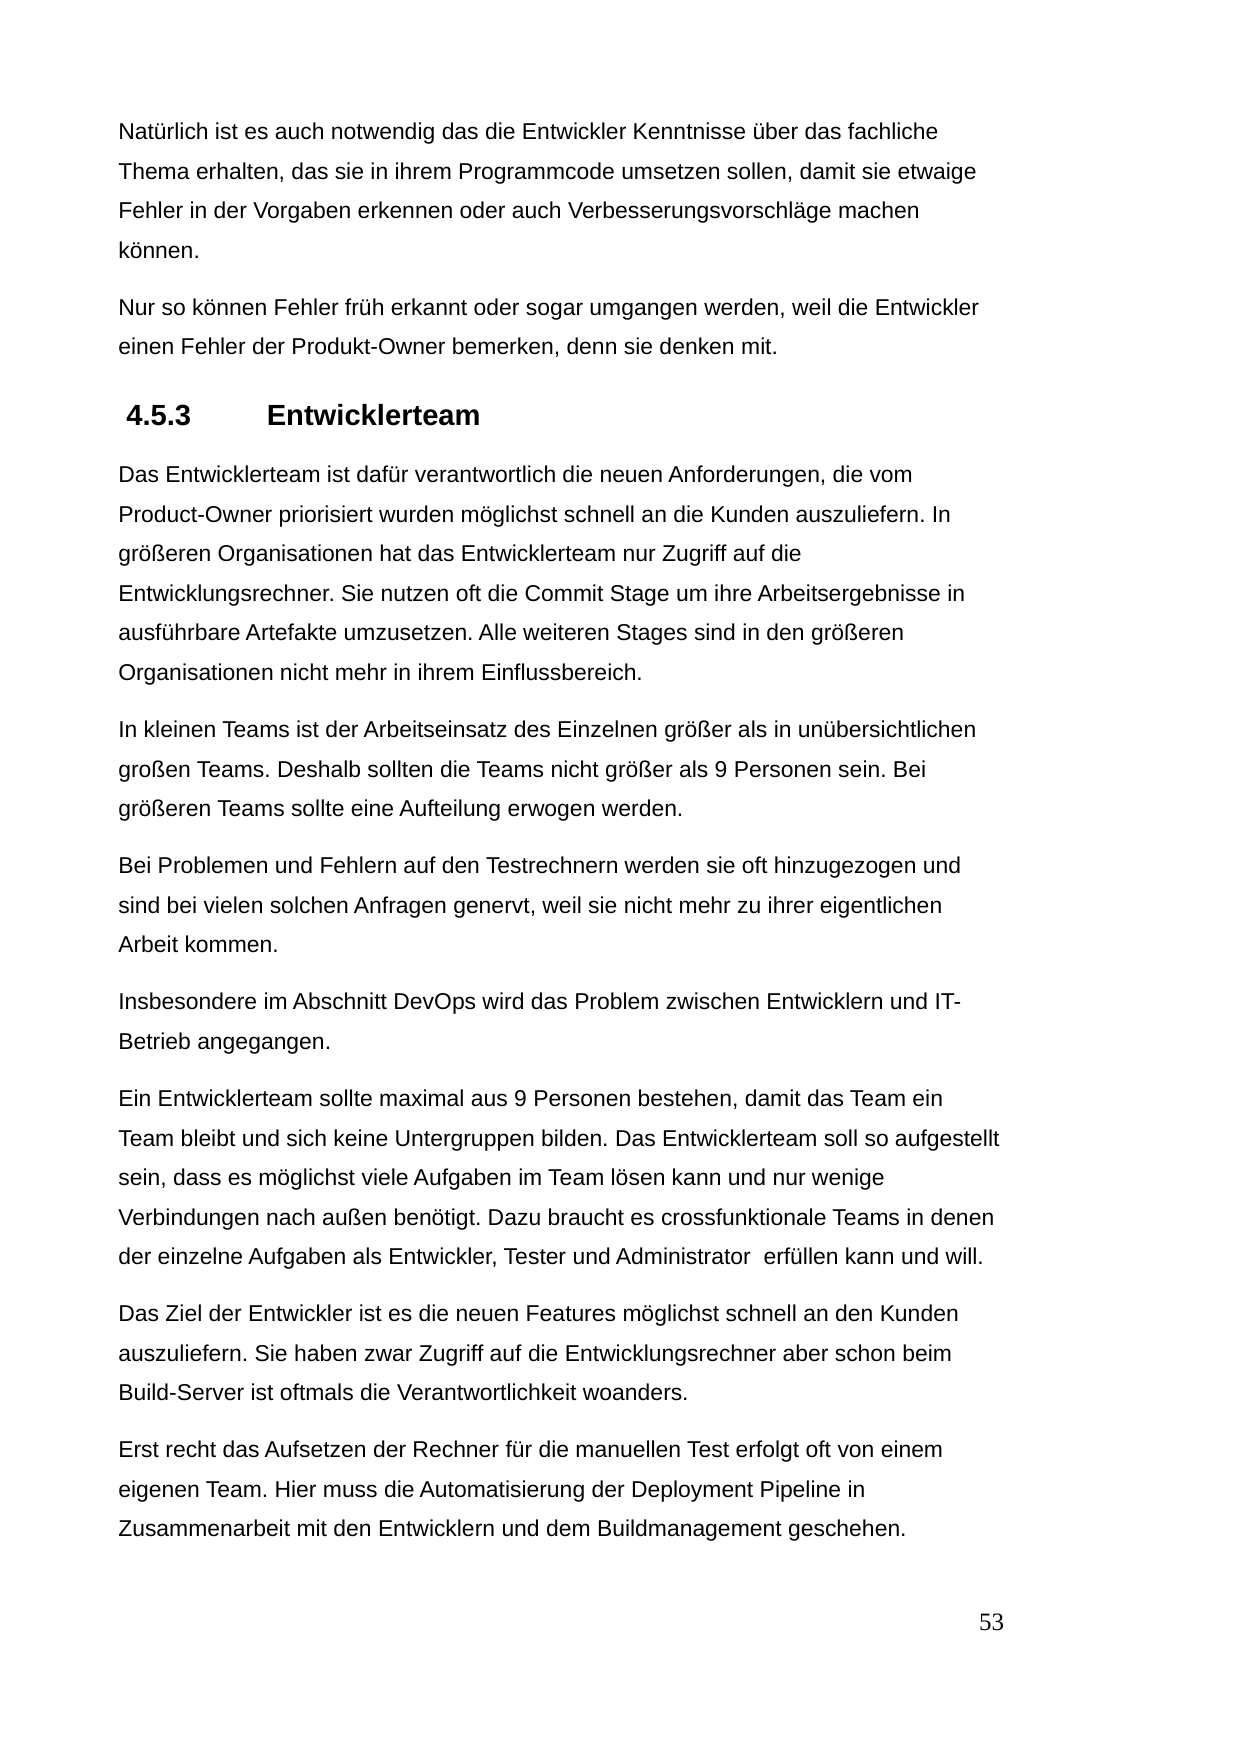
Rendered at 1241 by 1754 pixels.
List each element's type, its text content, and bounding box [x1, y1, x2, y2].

subtitle Entwicklerteam [118, 398, 1004, 431]
text In kleinen Teams ist der Arbeitseinsatz des Einzelnen größer als in unübersichtlichen großen Teams. Deshalb sollten die Teams nicht größer als 9 Personen sein. Bei größeren Teams sollte eine Aufteilung erwogen werden. [118, 716, 1004, 821]
text Natürlich ist es auch notwendig das die Entwickler Kenntnisse über das fachliche Thema erhalten, das sie in ihrem Programmcode umsetzen sollen, damit sie etwaige Fehler in der Vorgaben erkennen oder auch Verbesserungsvorschläge machen können. [118, 118, 1004, 263]
text Erst recht das Aufsetzen der Rechner für die manuellen Test erfolgt oft von einem eigenen Team. Hier muss die Automatisierung der Deployment Pipeline in Zusammenarbeit mit den Entwicklern und dem Buildmanagement geschehen. [118, 1436, 1004, 1542]
text Das Entwicklerteam ist dafür verantwortlich die neuen Anforderungen, die vom Product-Owner priorisiert wurden möglichst schnell an die Kunden auszuliefern. In größeren Organisationen hat das Entwicklerteam nur Zugriff auf die Entwicklungsrechner. Sie nutzen oft die Commit Stage um ihre Arbeitsergebnisse in ausführbare Artefakte umzusetzen. Alle weiteren Stages sind in den größeren Organisationen nicht mehr in ihrem Einflussbereich. [118, 461, 1004, 685]
text Bei Problemen und Fehlern auf den Testrechnern werden sie oft hinzugezogen und sind bei vielen solchen Anfragen genervt, weil sie nicht mehr zu ihrer eigentlichen Arbeit kommen. [118, 852, 1004, 957]
text Das Ziel der Entwickler ist es die neuen Features möglichst schnell an den Kunden auszuliefern. Sie haben zwar Zugriff auf die Entwicklungsrechner aber schon beim Build-Server ist oftmals die Verantwortlichkeit woanders. [118, 1300, 1004, 1405]
text Ein Entwicklerteam sollte maximal aus 9 Personen bestehen, damit das Team ein Team bleibt und sich keine Untergruppen bilden. Das Entwicklerteam soll so aufgestellt sein, dass es möglichst viele Aufgaben im Team lösen kann und nur wenige Verbindungen nach außen benötigt. Dazu braucht es crossfunktionale Teams in denen der einzelne Aufgaben als Entwickler, Tester und Administrator erfüllen kann und will. [118, 1085, 1004, 1269]
text Nur so können Fehler früh erkannt oder sogar umgangen werden, weil die Entwickler einen Fehler der Produkt-Owner bemerken, denn sie denken mit. [118, 294, 1004, 359]
text Insbesondere im Abschnitt DevOps wird das Problem zwischen Entwicklern und IT-Betrieb angegangen. [118, 988, 1004, 1054]
